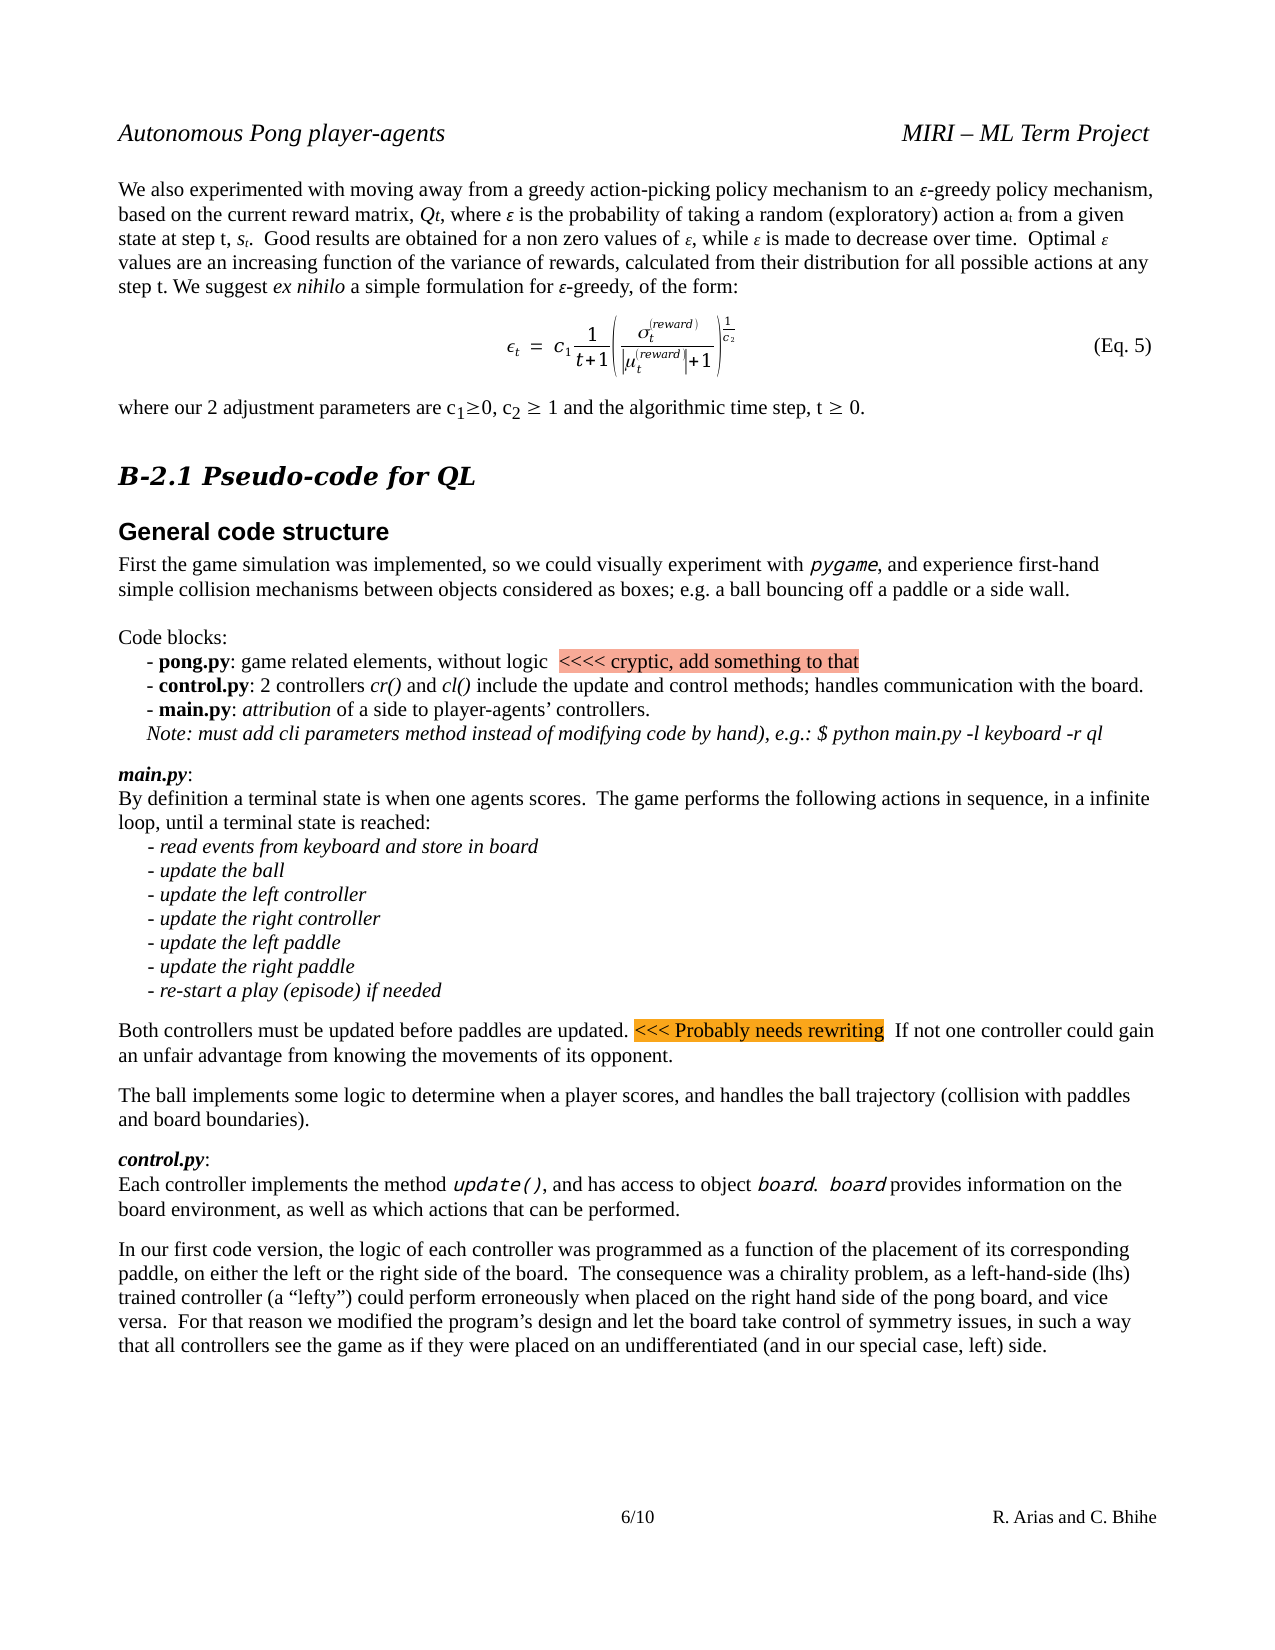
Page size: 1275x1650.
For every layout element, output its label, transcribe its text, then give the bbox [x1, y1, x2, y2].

text (Eq. 5) [118, 314, 1157, 379]
text In our first code version, the logic of each controller was programmed as a function of the placement of its corresponding paddle, on either the left or the right side of the board. The consequence was a chirality problem, as a left-hand-side (lhs) trained controller (a “lefty”) could perform erroneously when placed on the right hand side of the pong board, and vice versa. For that reason we modified the program’s design and let the board take control of symmetry issues, in such a way that all controllers see the game as if they were placed on an undifferentiated (and in our special case, left) side. [118, 1237, 1157, 1357]
text First the game simulation was implemented, so we could visually experiment with pygame, and experience first-hand simple collision mechanisms between objects considered as boxes; e.g. a ball bouncing off a paddle or a side wall. [118, 551, 1157, 601]
text - main.py: attribution of a side to player-agents’ controllers. [118, 697, 1157, 721]
subtitle B-2.1 Pseudo-code for QL [118, 462, 1157, 492]
text We also experimented with moving away from a greedy action-picking policy mechanism to an ε-greedy policy mechanism, based on the current reward matrix, Qt, where ε is the probability of taking a random (exploratory) action at from a given state at step t, st. Good results are obtained for a non zero values of ε, while ε is made to decrease over time. Optimal ε values are an increasing function of the variance of rewards, calculated from their distribution for all possible actions at any step t. We suggest ex nihilo a simple formulation for ε-greedy, of the form: [118, 177, 1157, 298]
text control.py: [118, 1147, 1157, 1171]
text By definition a terminal state is when one agents scores. The game performs the following actions in sequence, in a infinite loop, until a terminal state is reached: - read events from keyboard and store in board - update the ball - update the left controller - update the right controller - update the left paddle - update the right paddle - re-start a play (episode) if needed [118, 786, 1157, 1002]
text Each controller implements the method update(), and has access to object board. board provides information on the board environment, as well as which actions that can be performed. [118, 1171, 1157, 1221]
text where our 2 adjustment parameters are c1≥0, c2 ≥ 1 and the algorithmic time step, t ≥ 0. [118, 395, 1157, 450]
text The ball implements some logic to determine when a player scores, and handles the ball trajectory (collision with paddles and board boundaries). [118, 1083, 1157, 1131]
subtitle General code structure [118, 517, 1157, 545]
text main.py: [118, 762, 1157, 786]
text Code blocks: [118, 625, 1157, 649]
text - pong.py: game related elements, without logic <<<< cryptic, add something to that [118, 649, 1157, 673]
text Both controllers must be updated before paddles are updated. <<< Probably needs rewriting If not one controller could gain an unfair advantage from knowing the movements of its opponent. [118, 1018, 1157, 1067]
text - control.py: 2 controllers cr() and cl() include the update and control methods; handles communication with the board. [118, 673, 1157, 697]
text Note: must add cli parameters method instead of modifying code by hand), e.g.: $ python main.py -l keyboard -r ql [118, 721, 1157, 745]
